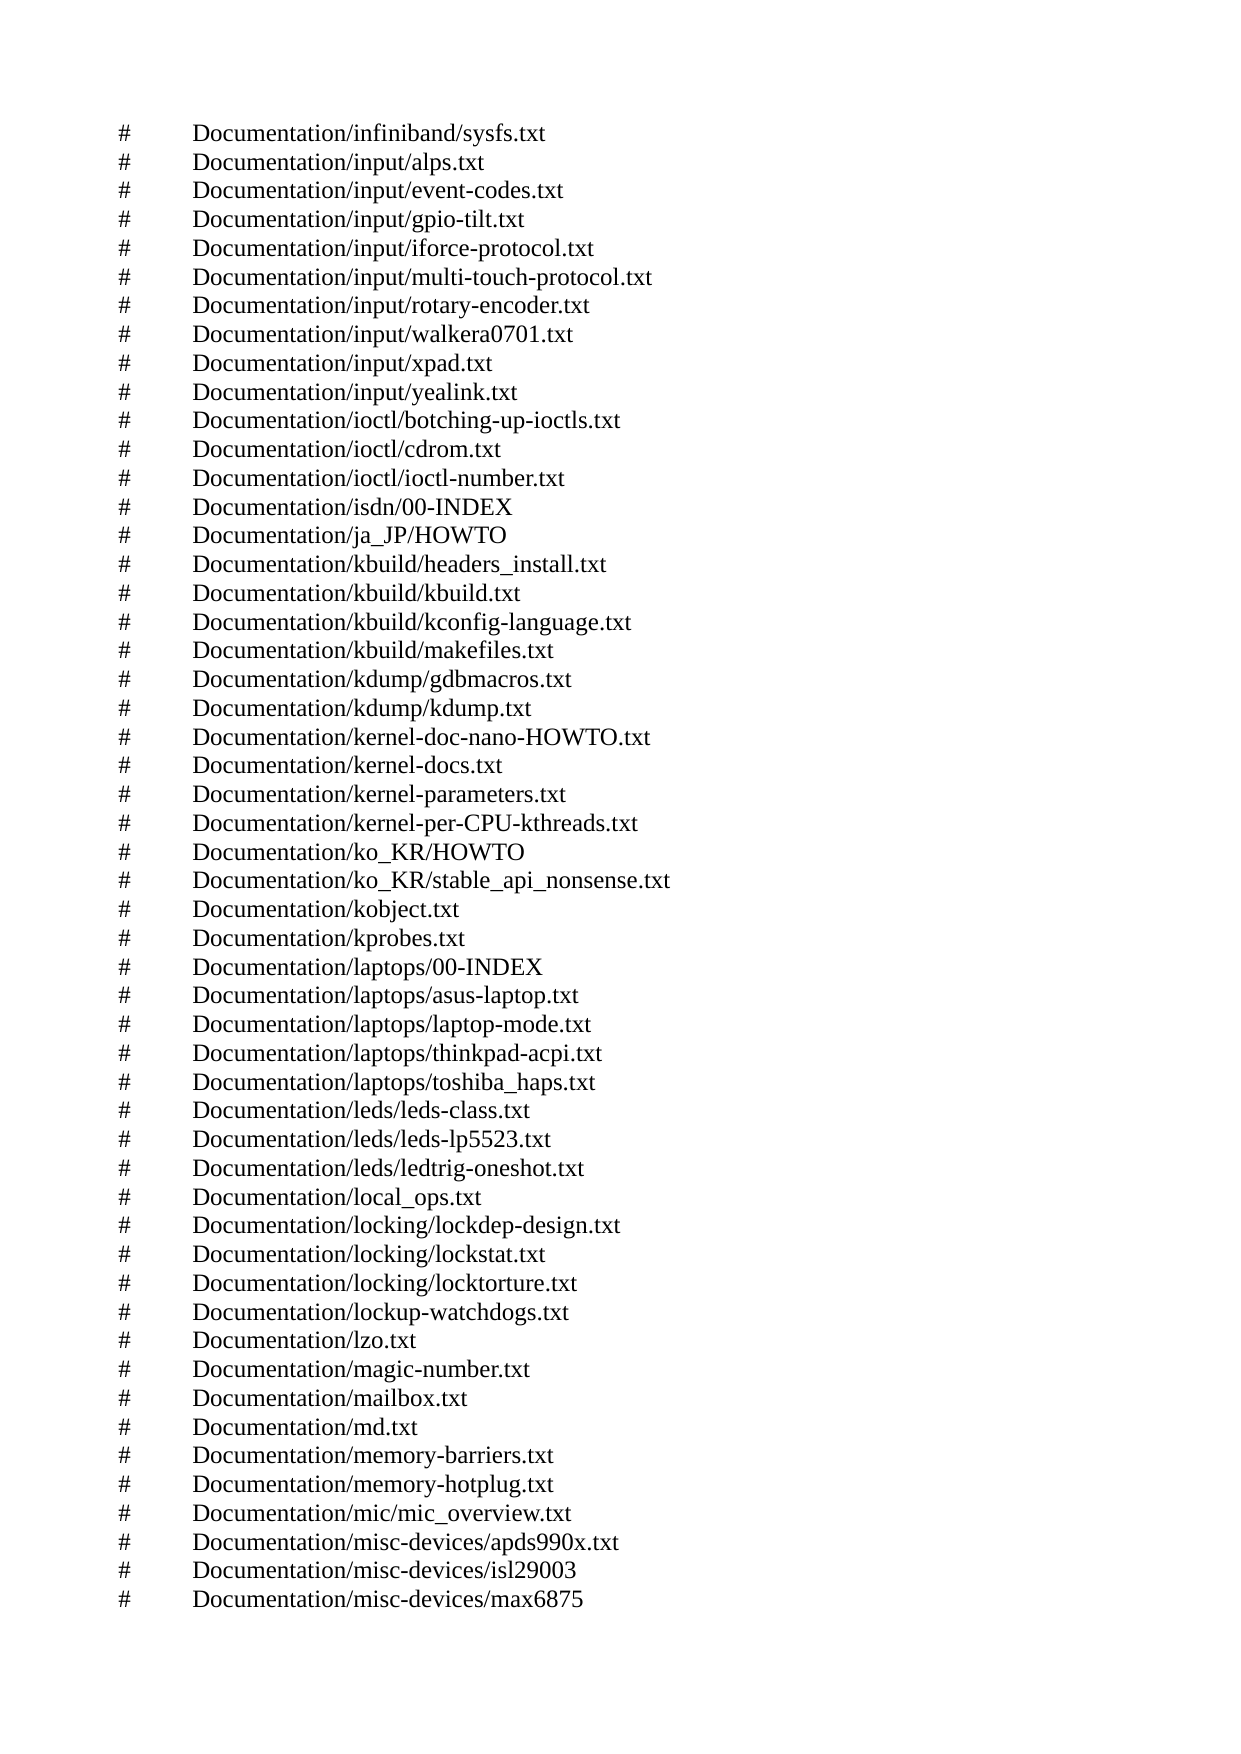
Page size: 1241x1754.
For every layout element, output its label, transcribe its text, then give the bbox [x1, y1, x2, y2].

text # Documentation/input/multi-touch-protocol.txt [118, 262, 1122, 291]
text # Documentation/laptops/asus-laptop.txt [118, 981, 1122, 1009]
text # Documentation/kernel-doc-nano-HOWTO.txt [118, 722, 1122, 751]
text # Documentation/locking/locktorture.txt [118, 1268, 1122, 1297]
text # Documentation/input/rotary-encoder.txt [118, 291, 1122, 319]
text # Documentation/laptops/laptop-mode.txt [118, 1009, 1122, 1038]
text # Documentation/input/xpad.txt [118, 348, 1122, 377]
text # Documentation/kbuild/headers_install.txt [118, 549, 1122, 578]
text # Documentation/ioctl/ioctl-number.txt [118, 463, 1122, 492]
text # Documentation/input/alps.txt [118, 147, 1122, 176]
text # Documentation/laptops/toshiba_haps.txt [118, 1067, 1122, 1096]
text # Documentation/leds/leds-class.txt [118, 1096, 1122, 1124]
text # Documentation/input/walkera0701.txt [118, 319, 1122, 348]
text # Documentation/kdump/kdump.txt [118, 693, 1122, 722]
text # Documentation/lzo.txt [118, 1326, 1122, 1354]
text # Documentation/ko_KR/HOWTO [118, 837, 1122, 866]
text # Documentation/kernel-docs.txt [118, 751, 1122, 779]
text # Documentation/misc-devices/isl29003 [118, 1556, 1122, 1584]
text # Documentation/ko_KR/stable_api_nonsense.txt [118, 866, 1122, 894]
text # Documentation/magic-number.txt [118, 1354, 1122, 1383]
text # Documentation/kdump/gdbmacros.txt [118, 664, 1122, 693]
text # Documentation/input/iforce-protocol.txt [118, 233, 1122, 262]
text # Documentation/leds/ledtrig-oneshot.txt [118, 1153, 1122, 1182]
text # Documentation/misc-devices/max6875 [118, 1584, 1122, 1613]
text # Documentation/kernel-per-CPU-kthreads.txt [118, 808, 1122, 837]
text # Documentation/misc-devices/apds990x.txt [118, 1527, 1122, 1556]
text # Documentation/infiniband/sysfs.txt [118, 118, 1122, 147]
text # Documentation/kernel-parameters.txt [118, 779, 1122, 808]
text # Documentation/kobject.txt [118, 894, 1122, 923]
text # Documentation/laptops/thinkpad-acpi.txt [118, 1038, 1122, 1067]
text # Documentation/ioctl/cdrom.txt [118, 434, 1122, 463]
text # Documentation/kprobes.txt [118, 923, 1122, 952]
text # Documentation/leds/leds-lp5523.txt [118, 1124, 1122, 1153]
text # Documentation/mic/mic_overview.txt [118, 1498, 1122, 1527]
text # Documentation/laptops/00-INDEX [118, 952, 1122, 981]
text # Documentation/kbuild/kconfig-language.txt [118, 607, 1122, 636]
text # Documentation/locking/lockdep-design.txt [118, 1211, 1122, 1239]
text # Documentation/ioctl/botching-up-ioctls.txt [118, 406, 1122, 434]
text # Documentation/memory-hotplug.txt [118, 1469, 1122, 1498]
text # Documentation/input/event-codes.txt [118, 176, 1122, 204]
text # Documentation/md.txt [118, 1412, 1122, 1441]
text # Documentation/input/gpio-tilt.txt [118, 204, 1122, 233]
text # Documentation/memory-barriers.txt [118, 1441, 1122, 1469]
text # Documentation/mailbox.txt [118, 1383, 1122, 1412]
text # Documentation/locking/lockstat.txt [118, 1239, 1122, 1268]
text # Documentation/ja_JP/HOWTO [118, 521, 1122, 549]
text # Documentation/isdn/00-INDEX [118, 492, 1122, 521]
text # Documentation/kbuild/makefiles.txt [118, 636, 1122, 664]
text # Documentation/input/yealink.txt [118, 377, 1122, 406]
text # Documentation/kbuild/kbuild.txt [118, 578, 1122, 607]
text # Documentation/local_ops.txt [118, 1182, 1122, 1211]
text # Documentation/lockup-watchdogs.txt [118, 1297, 1122, 1326]
